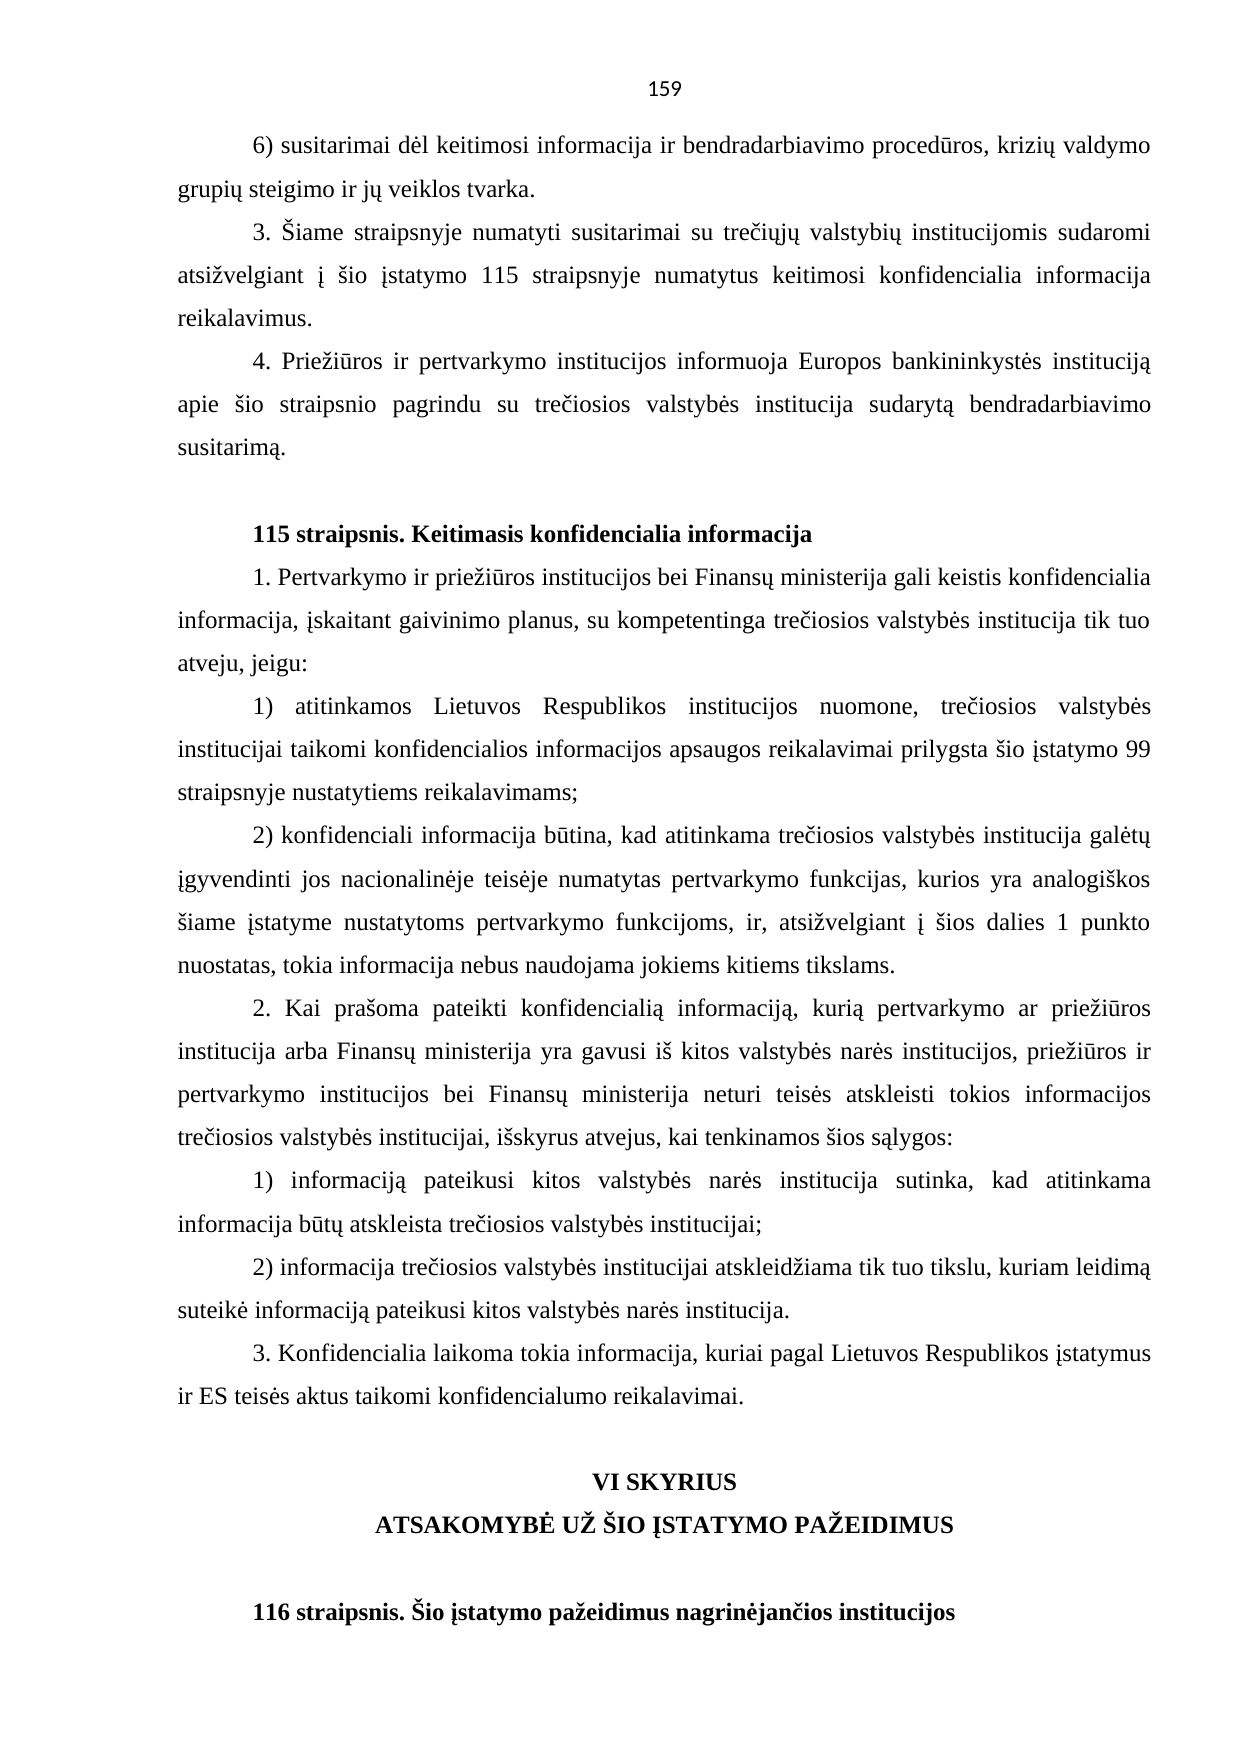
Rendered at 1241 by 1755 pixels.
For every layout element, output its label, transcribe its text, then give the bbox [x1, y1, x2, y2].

text 3. Šiame straipsnyje numatyti susitarimai su trečiųjų valstybių institucijomis sudaromi atsižvelgiant į šio įstatymo 115 straipsnyje numatytus keitimosi konfidencialia informacija reikalavimus. [177, 217, 1152, 332]
text 4. Priežiūros ir pertvarkymo institucijos informuoja Europos bankininkystės instituciją apie šio straipsnio pagrindu su trečiosios valstybės institucija sudarytą bendradarbiavimo susitarimą. [177, 346, 1152, 461]
text 2) informacija trečiosios valstybės institucijai atskleidžiama tik tuo tikslu, kuriam leidimą suteikė informaciją pateikusi kitos valstybės narės institucija. [177, 1252, 1152, 1324]
text 6) susitarimai dėl keitimosi informacija ir bendradarbiavimo procedūros, krizių valdymo grupių steigimo ir jų veiklos tvarka. [177, 131, 1152, 202]
text ATSAKOMYBĖ UŽ ŠIO ĮSTATYMO PAŽEIDIMUS [177, 1511, 1152, 1539]
text 1. Pertvarkymo ir priežiūros institucijos bei Finansų ministerija gali keistis konfidencialia informacija, įskaitant gaivinimo planus, su kompetentinga trečiosios valstybės institucija tik tuo atveju, jeigu: [177, 562, 1152, 677]
text 2) konfidenciali informacija būtina, kad atitinkama trečiosios valstybės institucija galėtų įgyvendinti jos nacionalinėje teisėje numatytas pertvarkymo funkcijas, kurios yra analogiškos šiame įstatyme nustatytoms pertvarkymo funkcijoms, ir, atsižvelgiant į šios dalies 1 punkto nuostatas, tokia informacija nebus naudojama jokiems kitiems tikslams. [177, 821, 1152, 979]
text VI SKYRIUS [177, 1467, 1152, 1496]
text 1) informaciją pateikusi kitos valstybės narės institucija sutinka, kad atitinkama informacija būtų atskleista trečiosios valstybės institucijai; [177, 1166, 1152, 1237]
text 1) atitinkamos Lietuvos Respublikos institucijos nuomone, trečiosios valstybės institucijai taikomi konfidencialios informacijos apsaugos reikalavimai prilygsta šio įstatymo 99 straipsnyje nustatytiems reikalavimams; [177, 691, 1152, 806]
text 115 straipsnis. Keitimasis konfidencialia informacija [177, 519, 1152, 547]
text 116 straipsnis. Šio įstatymo pažeidimus nagrinėjančios institucijos [177, 1597, 1152, 1626]
text 3. Konfidencialia laikoma tokia informacija, kuriai pagal Lietuvos Respublikos įstatymus ir ES teisės aktus taikomi konfidencialumo reikalavimai. [177, 1338, 1152, 1410]
text 2. Kai prašoma pateikti konfidencialią informaciją, kurią pertvarkymo ar priežiūros institucija arba Finansų ministerija yra gavusi iš kitos valstybės narės institucijos, priežiūros ir pertvarkymo institucijos bei Finansų ministerija neturi teisės atskleisti tokios informacijos trečiosios valstybės institucijai, išskyrus atvejus, kai tenkinamos šios sąlygos: [177, 993, 1152, 1151]
